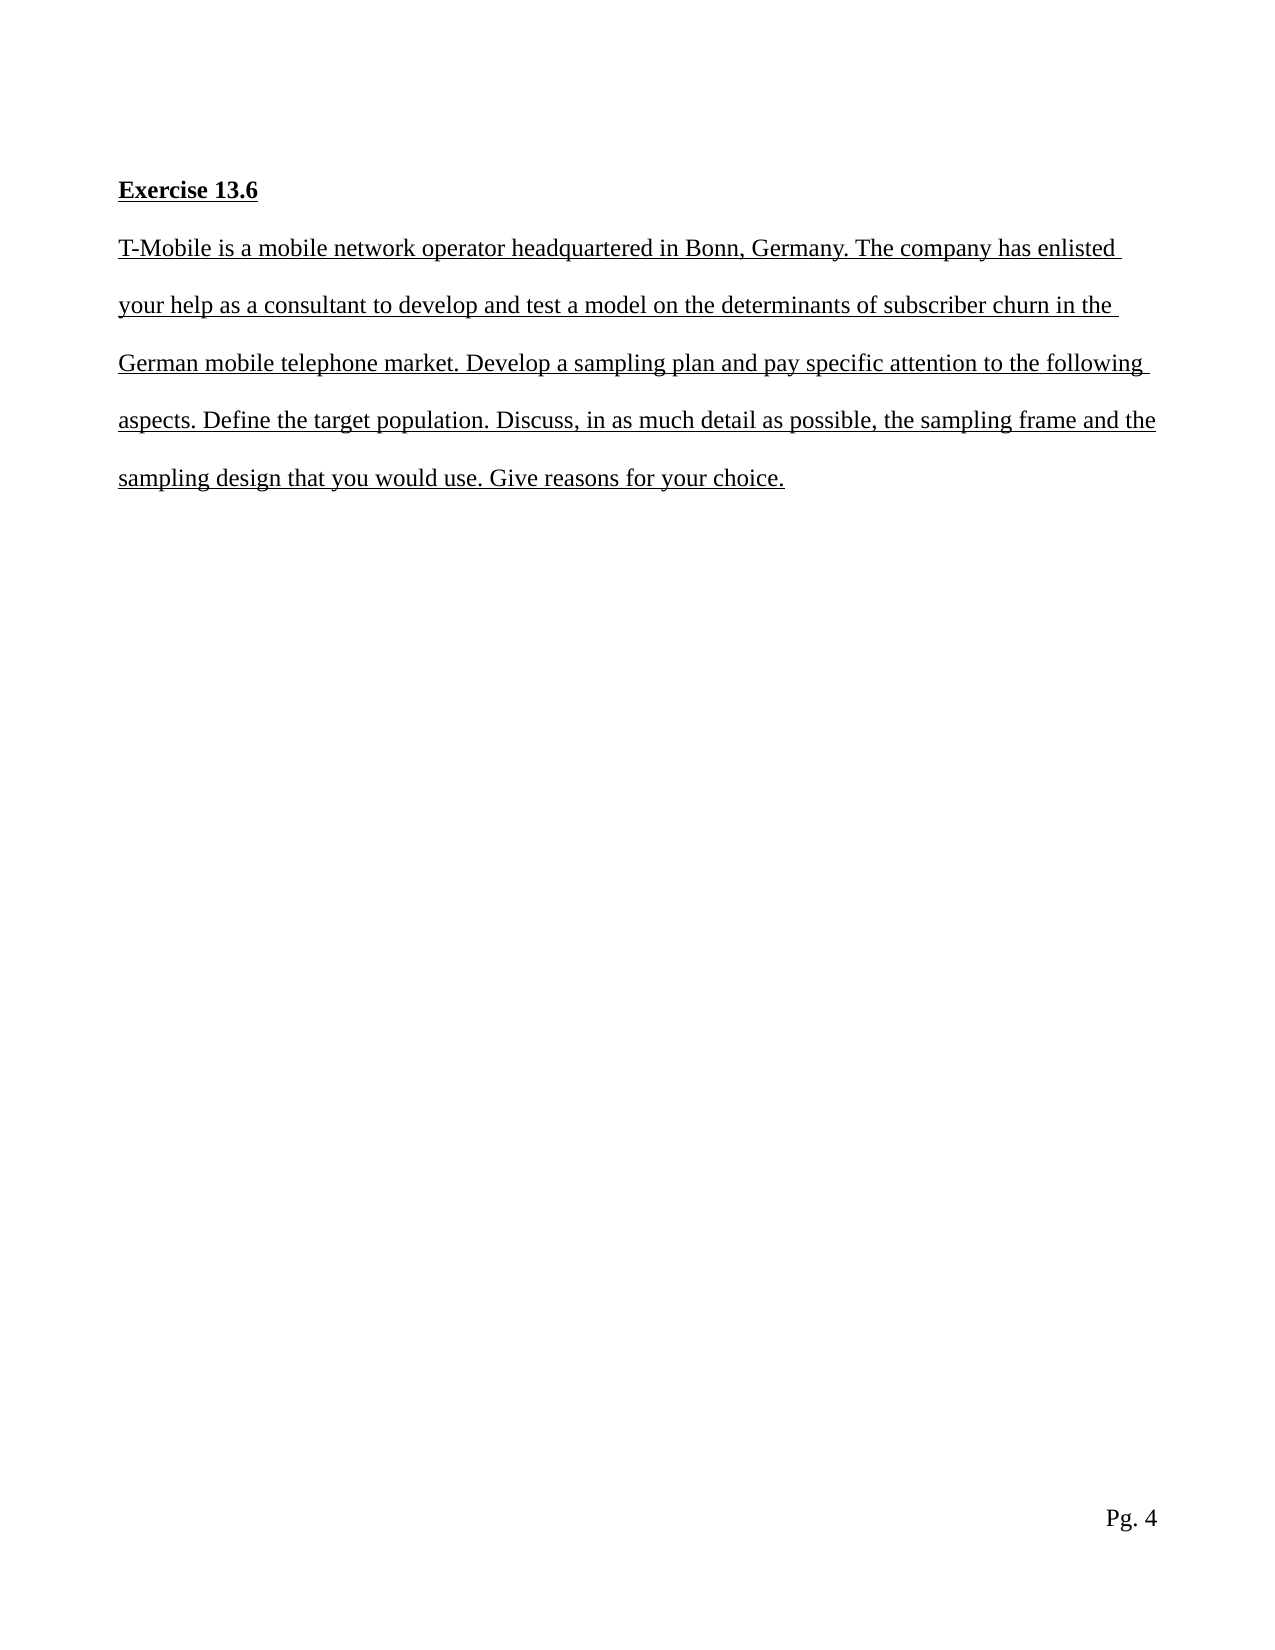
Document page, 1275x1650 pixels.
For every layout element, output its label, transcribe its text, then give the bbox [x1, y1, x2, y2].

text Exercise 13.6 [118, 176, 1157, 204]
text T-Mobile is a mobile network operator headquartered in Bonn, Germany. The company has enlisted your help as a consultant to develop and test a model on the determinants of subscriber churn in the German mobile telephone market. Develop a sampling plan and pay specific attention to the following aspects. Define the target population. Discuss, in as much detail as possible, the sampling frame and the sampling design that you would use. Give reasons for your choice. [118, 233, 1157, 492]
